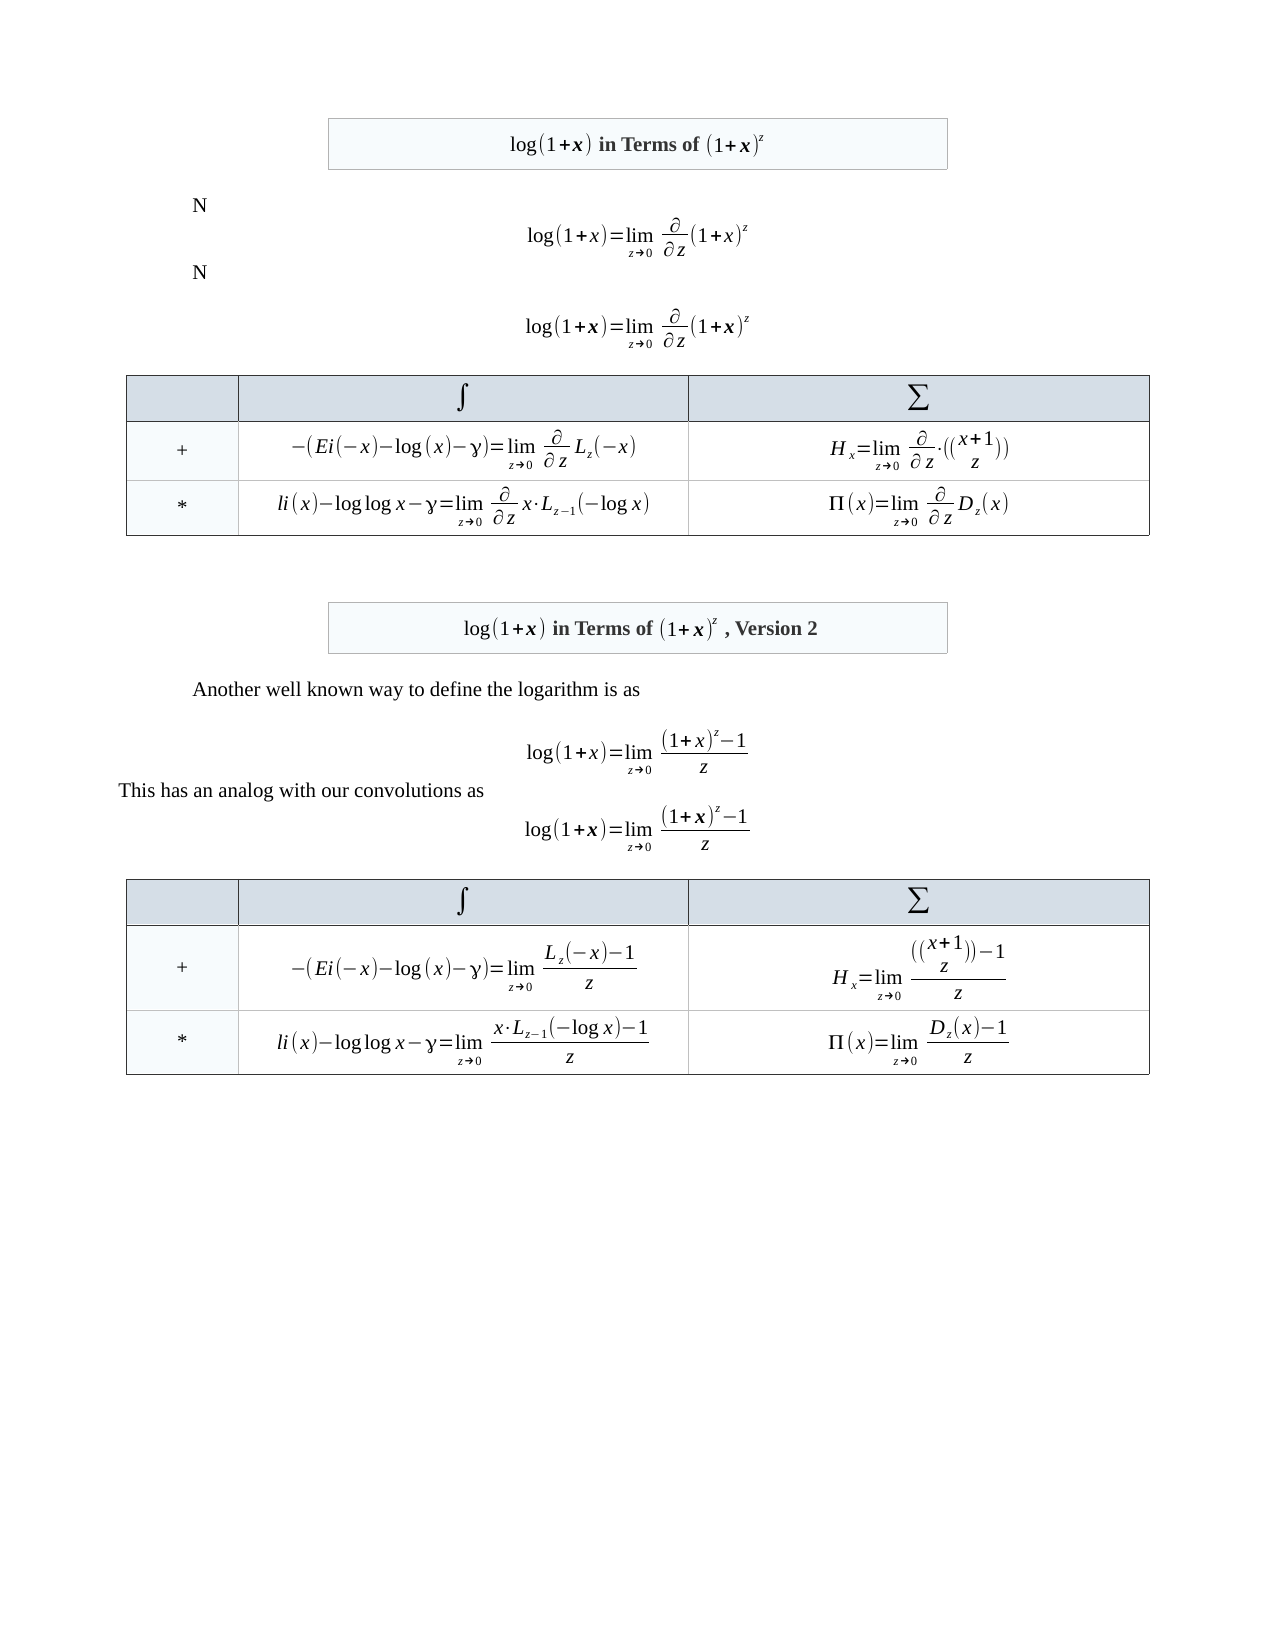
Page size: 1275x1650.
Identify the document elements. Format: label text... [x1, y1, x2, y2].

text N [118, 260, 1157, 284]
table_cell + [127, 422, 238, 480]
table_cell [689, 481, 1149, 534]
table_cell [239, 481, 688, 534]
table_header [689, 376, 1149, 421]
table_cell [689, 926, 1149, 1009]
table_header [689, 880, 1149, 924]
table_cell [239, 422, 688, 480]
table_cell + [127, 926, 238, 1009]
text in Terms of [329, 119, 947, 169]
table_cell [239, 1011, 688, 1073]
text This has an analog with our convolutions as [118, 778, 1157, 802]
text Another well known way to define the logarithm is as [118, 677, 1157, 701]
table_header [127, 880, 238, 924]
table_cell * [127, 481, 238, 534]
table_header [127, 376, 238, 421]
table_header [239, 880, 688, 924]
table_cell [239, 926, 688, 1009]
text N [118, 193, 1157, 217]
text in Terms of, Version 2 [329, 603, 947, 653]
table_header [239, 376, 688, 421]
table_cell [689, 422, 1149, 480]
table_cell [689, 1011, 1149, 1073]
table_cell * [127, 1011, 238, 1073]
